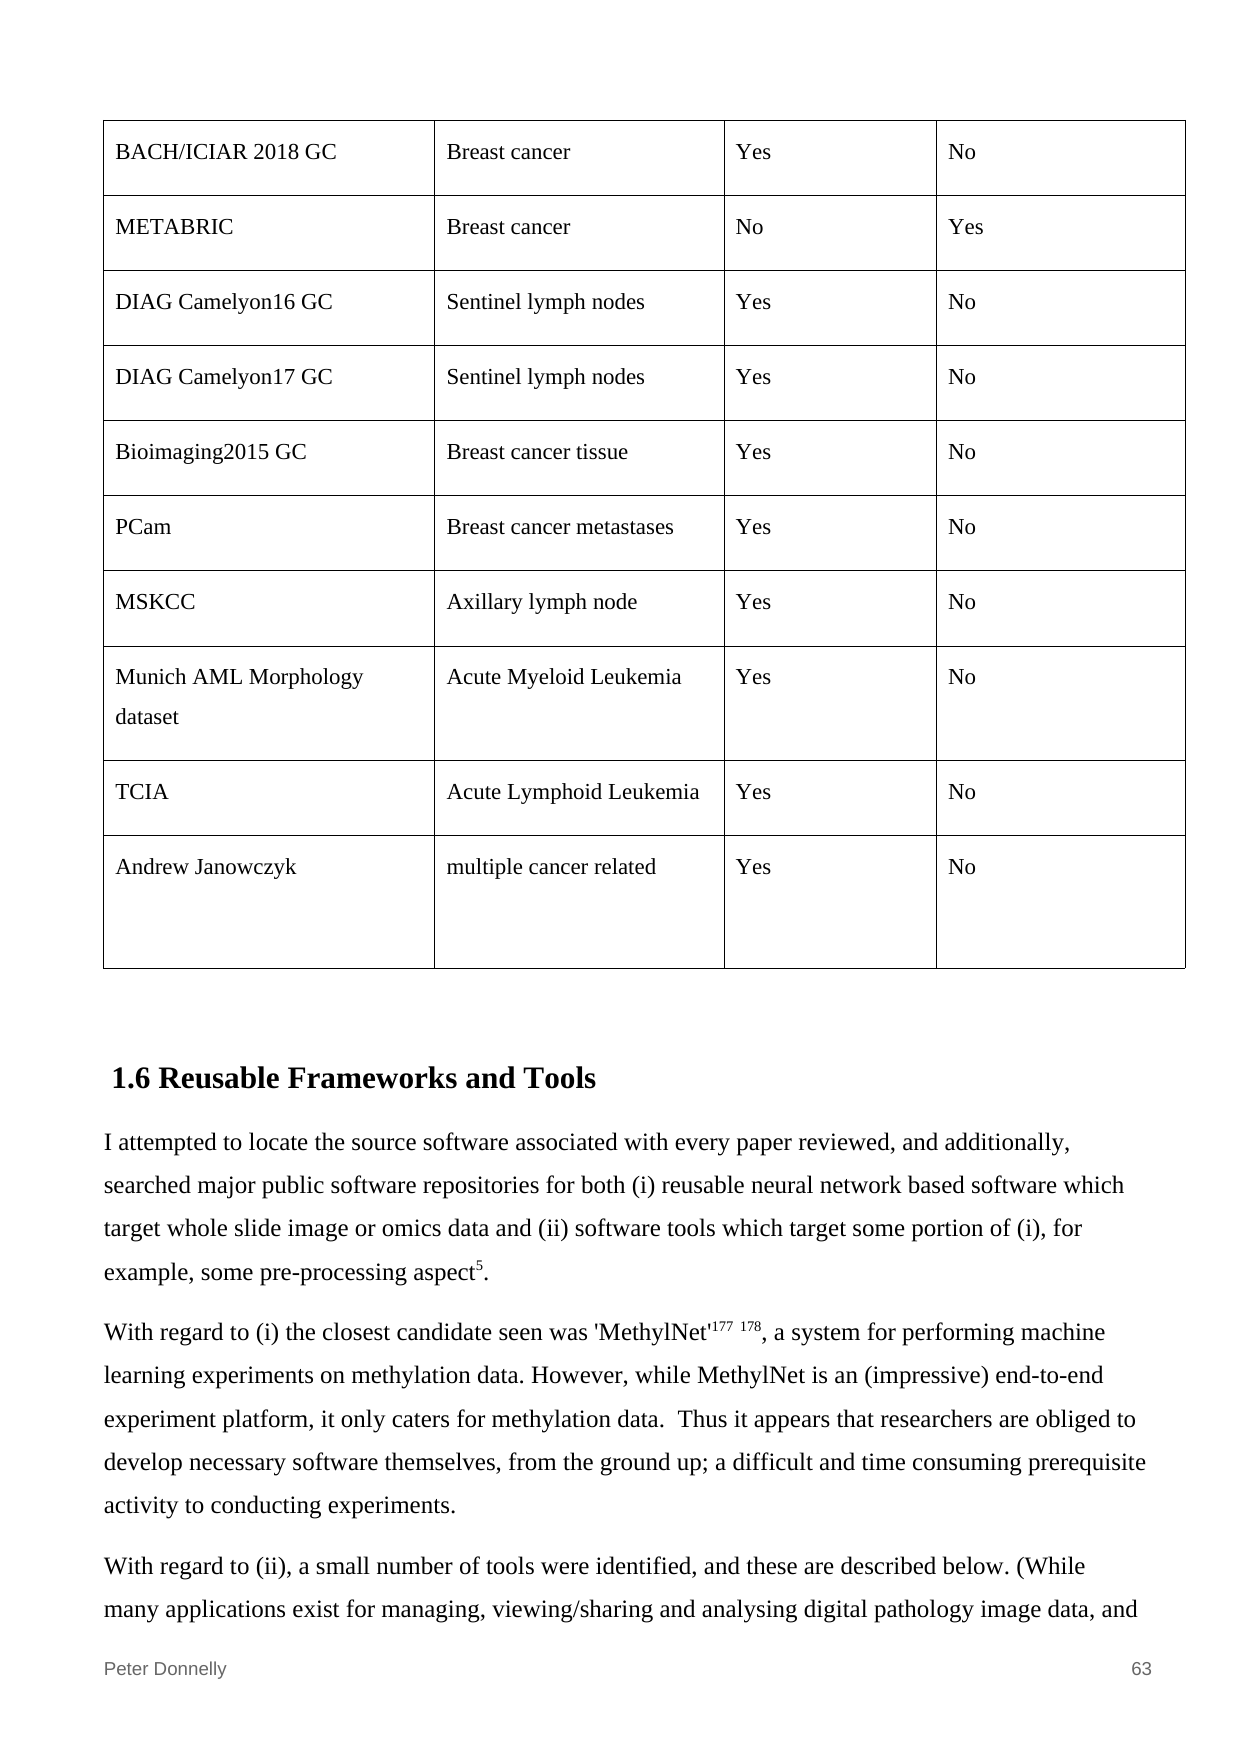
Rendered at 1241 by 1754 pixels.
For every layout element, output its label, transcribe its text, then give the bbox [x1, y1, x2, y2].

text I attempted to locate the source software associated with every paper reviewed, and additionally, searched major public software repositories for both (i) reusable neural network based software which target whole slide image or omics data and (ii) software tools which target some portion of (i), for example, some pre-processing aspect. [103, 1127, 1146, 1285]
table_cell DIAG Camelyon16 GC [104, 271, 434, 345]
table_cell Axillary lymph node [435, 571, 724, 646]
table_cell Breast cancer metastases [435, 496, 724, 570]
table_cell Acute Myeloid Leukemia [435, 647, 724, 760]
table_cell No [937, 346, 1185, 420]
table_cell Munich AML Morphology dataset [104, 647, 434, 760]
table_cell No [937, 421, 1185, 495]
table_cell Breast cancer [435, 121, 724, 195]
table_cell No [937, 647, 1185, 760]
table_cell TCIA [104, 761, 434, 835]
table_cell No [937, 761, 1185, 835]
table_cell Yes [725, 571, 936, 646]
table_cell No [937, 571, 1185, 646]
table_cell Breast cancer tissue [435, 421, 724, 495]
table_cell Yes [725, 421, 936, 495]
text With regard to (i) the closest candidate seen was 'MethylNet' , a system for performing machine learning experiments on methylation data. However, while MethylNet is an (impressive) end-to-end experiment platform, it only caters for methylation data. Thus it appears that researchers are obliged to develop necessary software themselves, from the ground up; a difficult and time consuming prerequisite activity to conducting experiments. [103, 1317, 1146, 1519]
table_cell Yes [937, 196, 1185, 270]
text With regard to (ii), a small number of tools were identified, and these are described below. (While many applications exist for managing, viewing/sharing and analysing digital pathology image data, and [103, 1551, 1146, 1623]
table_cell No [725, 196, 936, 270]
table_cell MSKCC [104, 571, 434, 646]
table_cell Sentinel lymph nodes [435, 346, 724, 420]
table_cell Yes [725, 761, 936, 835]
table_cell DIAG Camelyon17 GC [104, 346, 434, 420]
table_cell Yes [725, 121, 936, 195]
table_cell Bioimaging2015 GC [104, 421, 434, 495]
table_cell Yes [725, 346, 936, 420]
table_cell Sentinel lymph nodes [435, 271, 724, 345]
table_cell No [937, 836, 1185, 967]
subtitle Reusable Frameworks and Tools [103, 1059, 1146, 1095]
table_cell BACH/ICIAR 2018 GC [104, 121, 434, 195]
table_cell No [937, 271, 1185, 345]
table_cell Yes [725, 647, 936, 760]
table_cell Yes [725, 496, 936, 570]
table_cell Yes [725, 836, 936, 967]
table_cell Yes [725, 271, 936, 345]
table_cell PCam [104, 496, 434, 570]
table_cell No [937, 496, 1185, 570]
table_cell METABRIC [104, 196, 434, 270]
table_cell Breast cancer [435, 196, 724, 270]
table_cell No [937, 121, 1185, 195]
table_cell Andrew Janowczyk [104, 836, 434, 967]
table_cell Acute Lymphoid Leukemia [435, 761, 724, 835]
table_cell multiple cancer related [435, 836, 724, 967]
